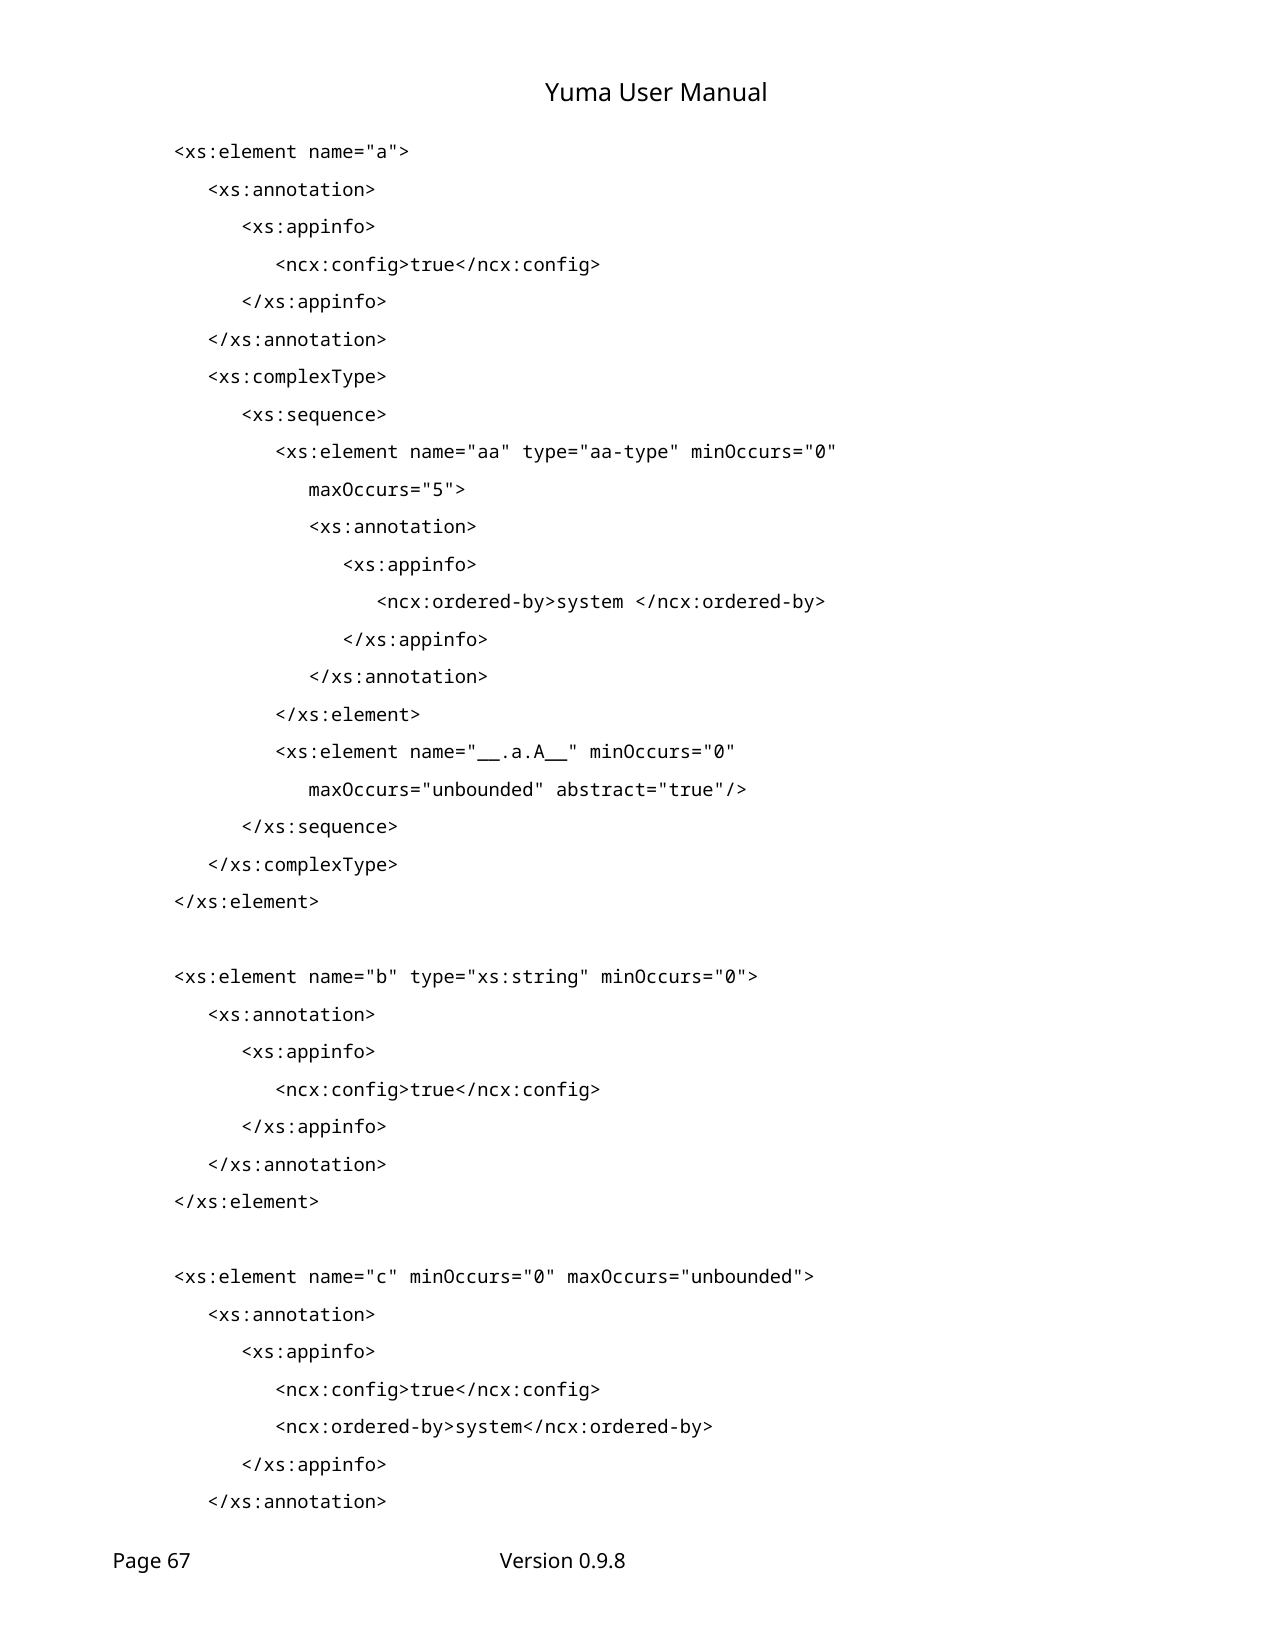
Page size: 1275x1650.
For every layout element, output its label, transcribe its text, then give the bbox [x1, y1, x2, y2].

text </xs:annotation> [139, 1488, 1200, 1514]
text <xs:appinfo> [139, 1038, 1200, 1064]
text </xs:appinfo> [139, 626, 1200, 652]
text <xs:appinfo> [139, 1338, 1200, 1364]
text <xs:appinfo> [139, 213, 1200, 239]
text </xs:sequence> [139, 813, 1200, 839]
text </xs:appinfo> [139, 1451, 1200, 1477]
text </xs:element> [139, 701, 1200, 727]
text <xs:element name="a"> [139, 138, 1200, 164]
text </xs:appinfo> [139, 1113, 1200, 1139]
text maxOccurs="unbounded" abstract="true"/> [139, 776, 1200, 802]
text <xs:annotation> [139, 1301, 1200, 1327]
text </xs:complexType> [139, 851, 1200, 877]
text </xs:annotation> [139, 1151, 1200, 1177]
text <xs:annotation> [139, 176, 1200, 202]
text <xs:element name="c" minOccurs="0" maxOccurs="unbounded"> [139, 1263, 1200, 1289]
text </xs:element> [139, 888, 1200, 914]
text <xs:appinfo> [139, 551, 1200, 577]
text <xs:element name="aa" type="aa-type" minOccurs="0" [139, 438, 1200, 464]
text <xs:element name="__.a.A__" minOccurs="0" [139, 738, 1200, 764]
text </xs:annotation> [139, 663, 1200, 689]
text </xs:annotation> [139, 326, 1200, 352]
text <xs:complexType> [139, 363, 1200, 389]
text maxOccurs="5"> [139, 476, 1200, 502]
text <ncx:config>true</ncx:config> [139, 251, 1200, 277]
text <ncx:ordered-by>system </ncx:ordered-by> [139, 588, 1200, 614]
text <xs:annotation> [139, 1001, 1200, 1027]
text <xs:annotation> [139, 513, 1200, 539]
text <ncx:config>true</ncx:config> [139, 1076, 1200, 1102]
text </xs:element> [139, 1188, 1200, 1214]
text <ncx:ordered-by>system</ncx:ordered-by> [139, 1413, 1200, 1439]
text <ncx:config>true</ncx:config> [139, 1376, 1200, 1402]
text </xs:appinfo> [139, 288, 1200, 314]
text <xs:sequence> [139, 401, 1200, 427]
text <xs:element name="b" type="xs:string" minOccurs="0"> [139, 963, 1200, 989]
